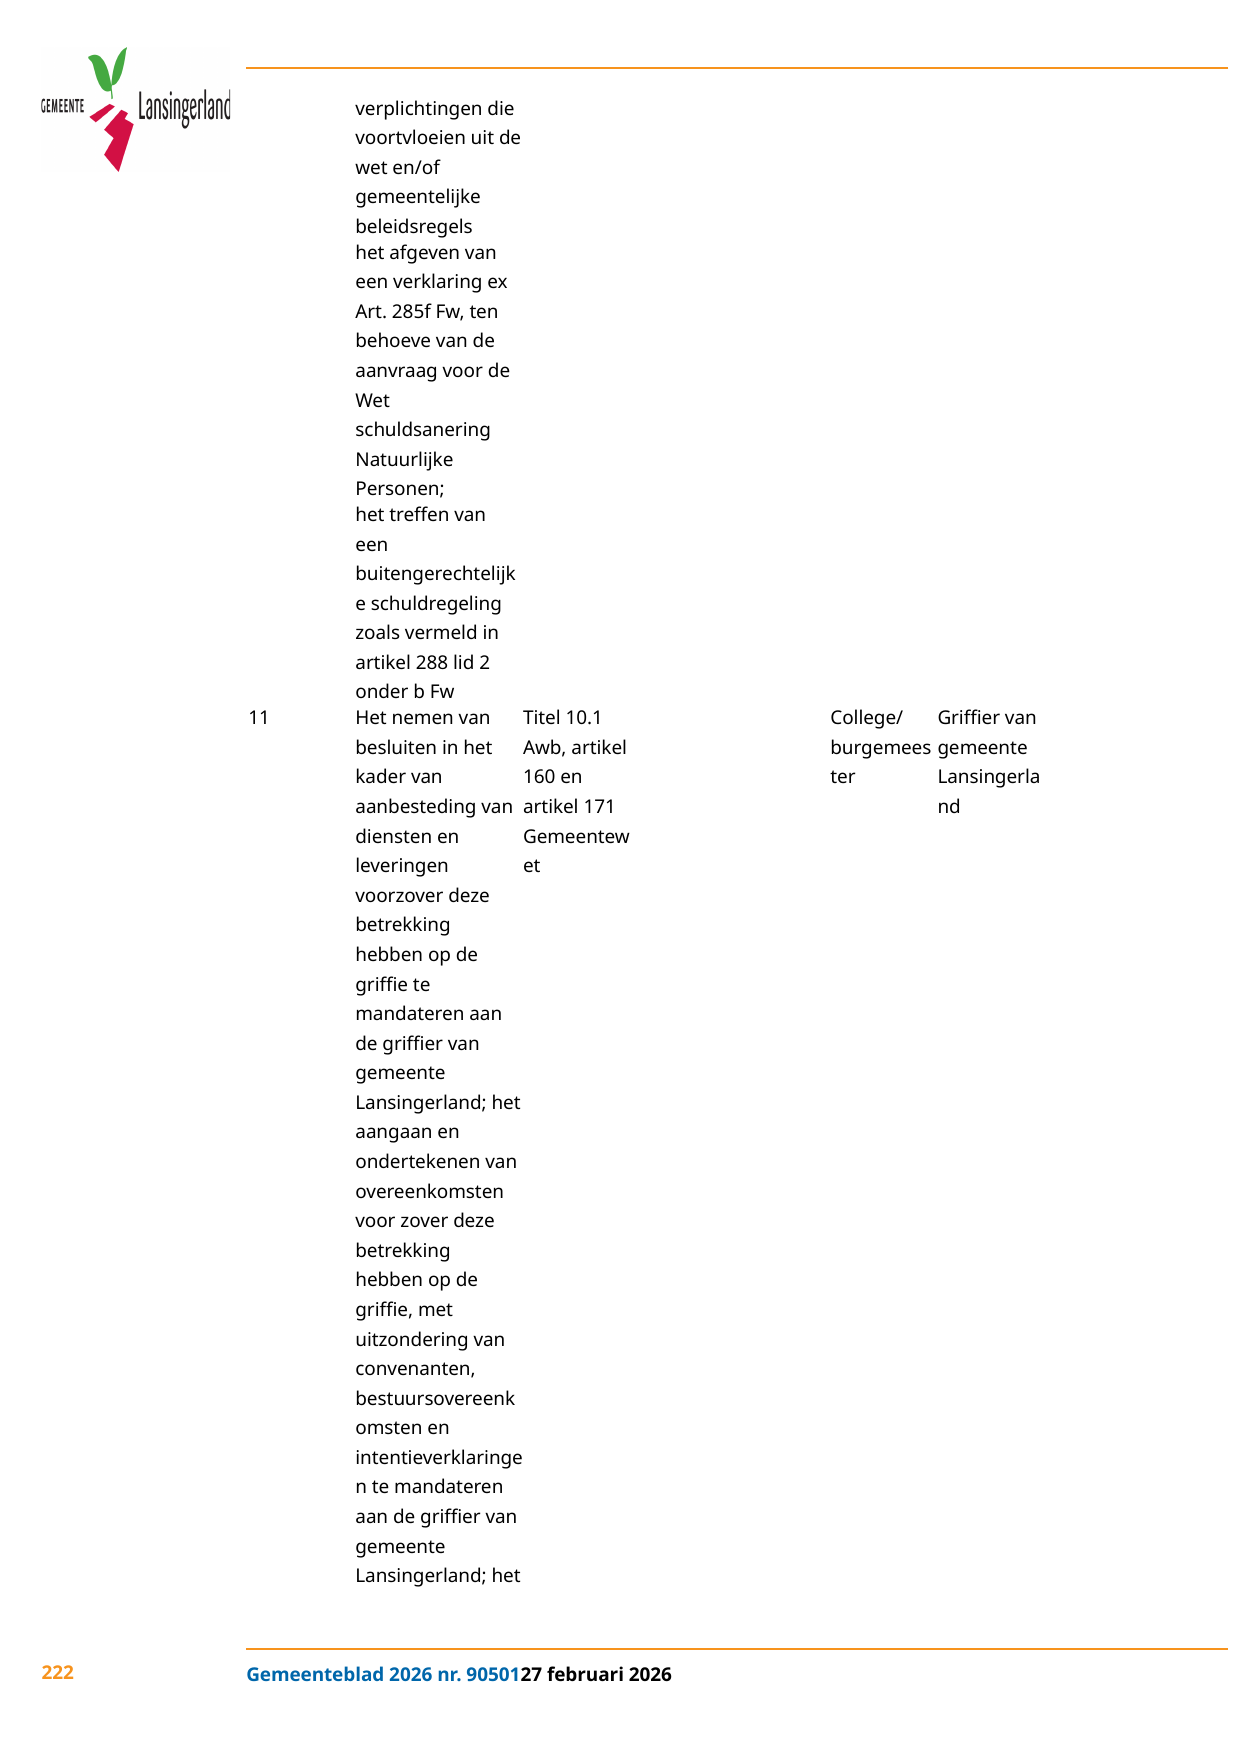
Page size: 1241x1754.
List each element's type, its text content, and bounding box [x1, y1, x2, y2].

table_cell [1045, 705, 1152, 1588]
table_cell Het nemen van besluiten in het kader van aanbesteding van diensten en leveringen voorzover deze betrekking hebben op de griffie te mandateren aan de griffier van gemeente Lansingerland; het aangaan en ondertekenen van overeenkomsten voor zover deze betrekking hebben op de griffie, met uitzondering van convenanten, bestuursovereenkomsten en intentieverklaringen te mandateren aan de griffier van gemeente Lansingerland; het [355, 705, 523, 1588]
table_cell [937, 95, 1044, 239]
table_cell Titel 10.1 Awb, artikel 160 en artikel 171 Gemeentewet [523, 705, 639, 1588]
table_cell Griffier van gemeente Lansingerland [937, 705, 1044, 1588]
table_cell [248, 95, 355, 239]
table_cell [830, 501, 937, 704]
table_cell [937, 239, 1044, 501]
table_cell [248, 239, 355, 501]
table_cell [523, 239, 639, 501]
table_cell [937, 501, 1044, 704]
table_cell [1045, 95, 1152, 239]
table_cell [1045, 501, 1152, 704]
table_cell [830, 95, 937, 239]
picture [41, 47, 231, 172]
table_cell [248, 501, 355, 704]
table_cell [639, 95, 830, 239]
table_cell [639, 705, 830, 1588]
table_cell [830, 239, 937, 501]
table_cell [523, 95, 639, 239]
table_cell het afgeven van een verklaring ex Art. 285f Fw, ten behoeve van de aanvraag voor de Wet schuldsanering Natuurlijke Personen; [355, 239, 523, 501]
table_cell [639, 239, 830, 501]
table_cell [523, 501, 639, 704]
table_cell verplichtingen die voortvloeien uit de wet en/of gemeentelijke beleidsregels [355, 95, 523, 239]
table_cell College/burgemeester [830, 705, 937, 1588]
table_cell [1045, 239, 1152, 501]
table_cell het treffen van een buitengerechtelijke schuldregeling zoals vermeld in artikel 288 lid 2 onder b Fw [355, 501, 523, 704]
table_cell 11 [248, 705, 355, 1588]
table_cell [639, 501, 830, 704]
